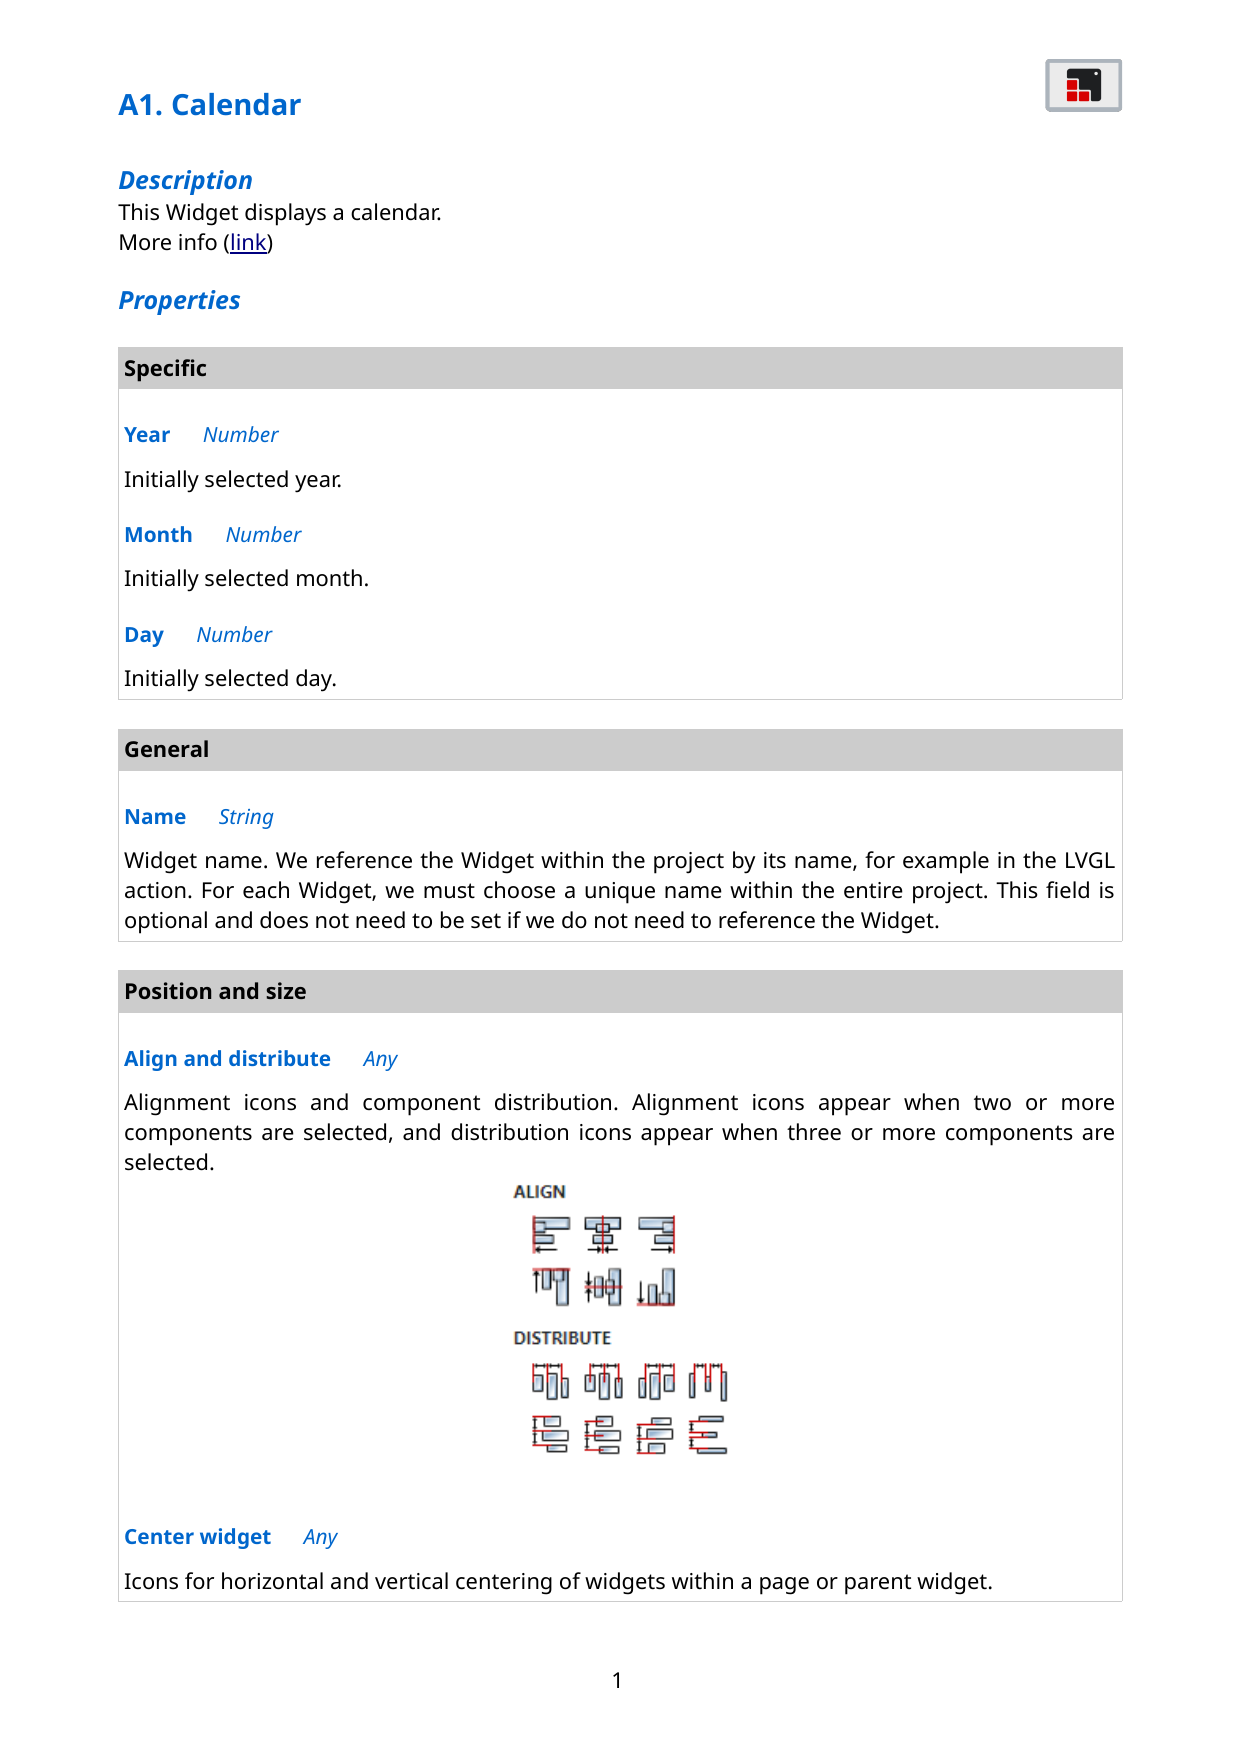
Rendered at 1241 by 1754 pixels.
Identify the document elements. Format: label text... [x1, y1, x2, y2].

table_cell Year Number Initially selected year. Month Number Initially selected month. Day Number Initially selected day. [119, 389, 1122, 698]
subtitle Description [118, 163, 1122, 197]
table_cell Name String Widget name. We reference the Widget within the project by its name, for example in the LVGL action. For each Widget, we must choose a unique name within the entire project. This field is optional and does not need to be set if we do not need to reference the Widget. [119, 771, 1122, 941]
text More info (link) [118, 227, 1122, 256]
subtitle Properties [118, 283, 1122, 317]
picture [490, 1176, 750, 1467]
table_cell Align and distribute Any Alignment icons and component distribution. Alignment icons appear when two or more components are selected, and distribution icons appear when three or more components are selected. Center widget Any Icons for horizontal and vertical centering of widgets within a page or parent widget. [119, 1013, 1122, 1601]
table_header Specific [119, 348, 1122, 388]
subtitle Calendar [118, 84, 1122, 124]
text This Widget displays a calendar. [118, 197, 1122, 227]
table_header Position and size [119, 971, 1122, 1012]
picture [1045, 59, 1123, 112]
table_header General [119, 730, 1122, 770]
